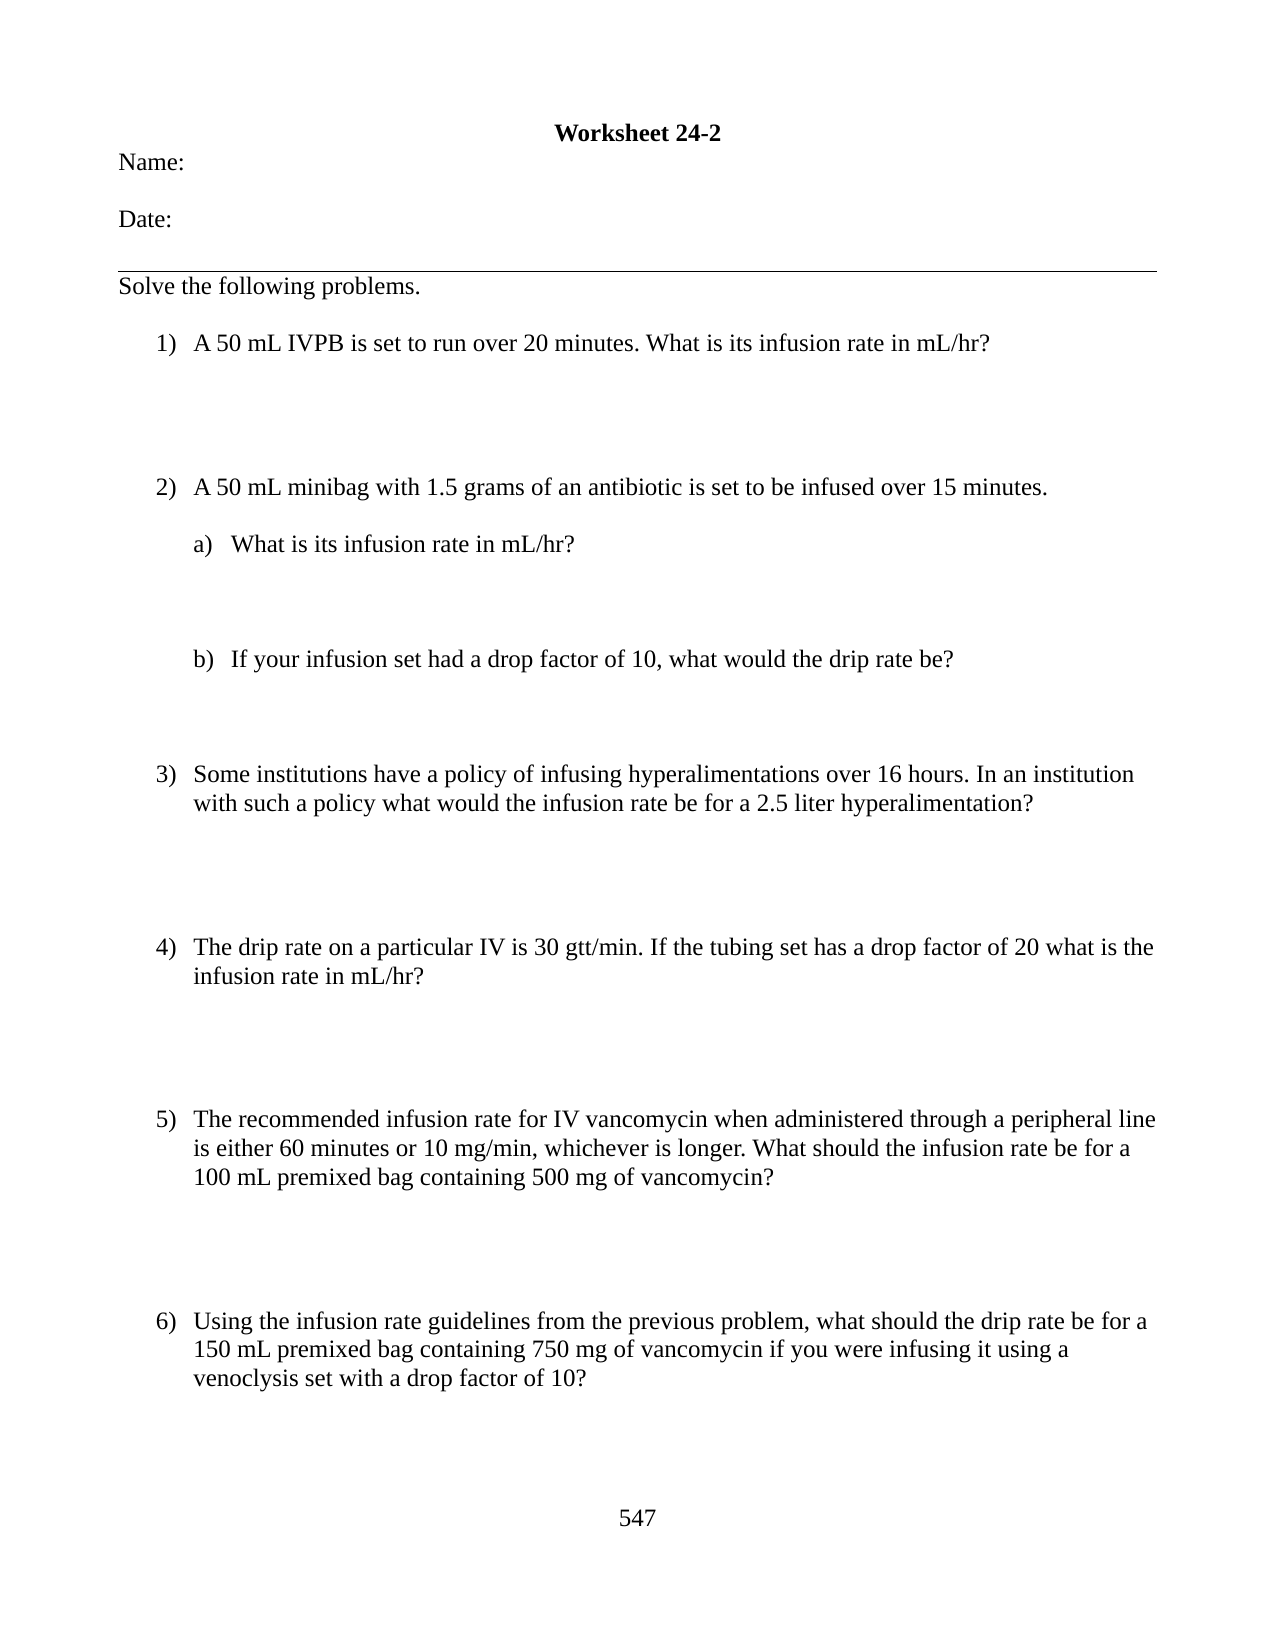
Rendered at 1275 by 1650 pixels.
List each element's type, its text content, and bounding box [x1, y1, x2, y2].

list A 50 mL IVPB is set to run over 20 minutes. What is its infusion rate in mL/hr? [156, 328, 1157, 357]
list Some institutions have a policy of infusing hyperalimentations over 16 hours. In an institution with such a policy what would the infusion rate be for a 2.5 liter hyperalimentation? [156, 759, 1157, 817]
list A 50 mL minibag with 1.5 grams of an antibiotic is set to be infused over 15 minutes. [156, 472, 1157, 501]
list Using the infusion rate guidelines from the previous problem, what should the drip rate be for a 150 mL premixed bag containing 750 mg of vancomycin if you were infusing it using a venoclysis set with a drop factor of 10? [156, 1306, 1157, 1392]
list The drip rate on a particular IV is 30 gtt/min. If the tubing set has a drop factor of 20 what is the infusion rate in mL/hr? [156, 932, 1157, 989]
list What is its infusion rate in mL/hr? [193, 529, 1157, 558]
text Worksheet 24-2 [118, 118, 1157, 147]
text Solve the following problems. [118, 272, 1157, 299]
text Name: [118, 147, 1157, 176]
text Date: [118, 204, 1157, 233]
list If your infusion set had a drop factor of 10, what would the drip rate be? [193, 644, 1157, 673]
list The recommended infusion rate for IV vancomycin when administered through a peripheral line is either 60 minutes or 10 mg/min, whichever is longer. What should the infusion rate be for a 100 mL premixed bag containing 500 mg of vancomycin? [156, 1104, 1157, 1191]
